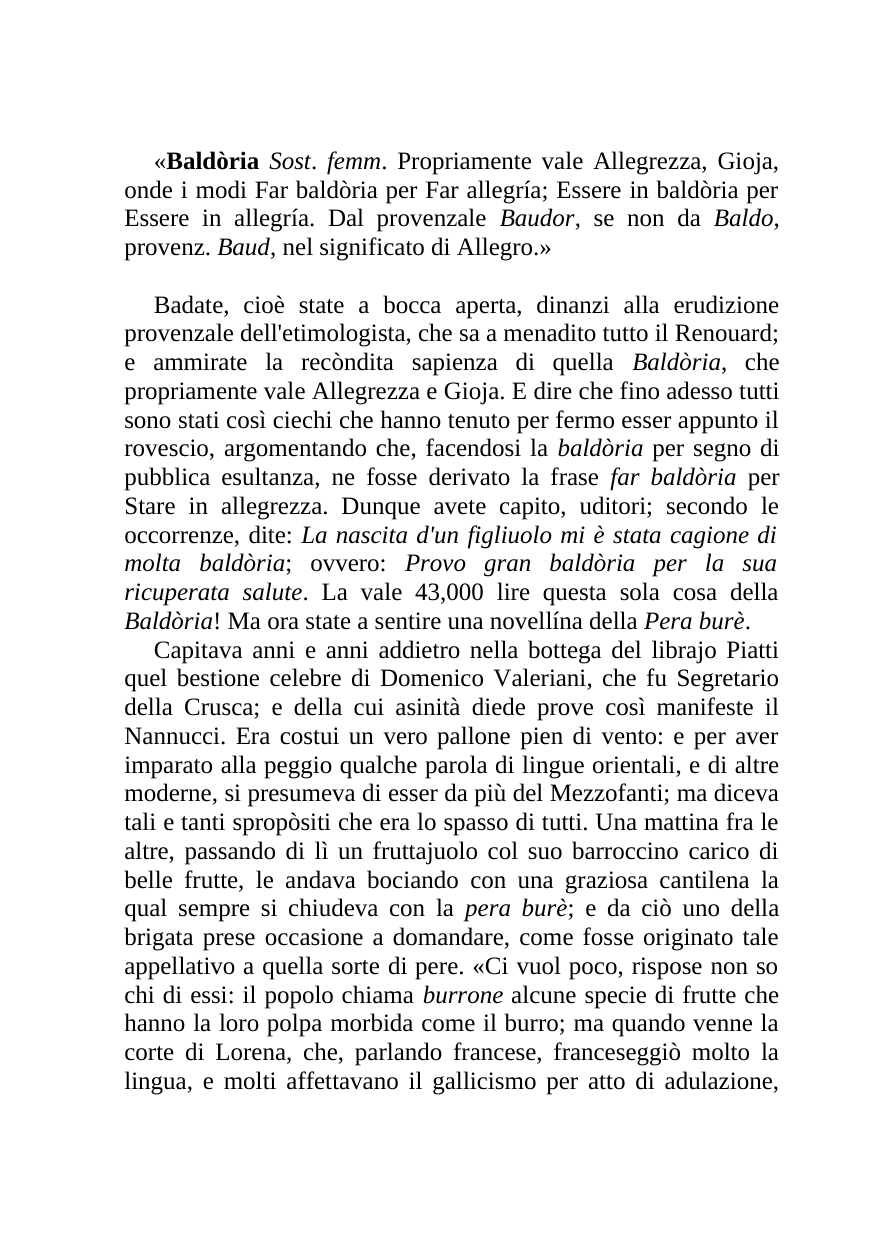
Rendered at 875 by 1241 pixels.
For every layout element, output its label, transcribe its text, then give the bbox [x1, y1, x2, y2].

text Capitava anni e anni addietro nella bottega del librajo Piatti quel bestione celebre di Domenico Valeriani, che fu Segretario della Crusca; e della cui asinità diede prove così manifeste il Nannucci. Era costui un vero pallone pien di vento: e per aver imparato alla peggio qualche parola di lingue orientali, e di altre moderne, si presumeva di esser da più del Mezzofanti; ma diceva tali e tanti spropòsiti che era lo spasso di tutti. Una mattina fra le altre, passando di lì un fruttajuolo col suo barroccino carico di belle frutte, le andava bociando con una graziosa cantilena la qual sempre si chiudeva con la pera burè; e da ciò uno della brigata prese occasione a domandare, come fosse originato tale appellativo a quella sorte di pere. «Ci vuol poco, rispose non so chi di essi: il popolo chiama burrone alcune specie di frutte che hanno la loro polpa morbida come il burro; ma quando venne la corte di Lorena, che, parlando francese, franceseggiò molto la lingua, e molti affettavano il gallicismo per atto di adulazione, [124, 635, 779, 1095]
text Badate, cioè state a bocca aperta, dinanzi alla erudizione provenzale dell'etimologista, che sa a menadito tutto il Renouard; e ammirate la recòndita sapienza di quella Baldòria, che propriamente vale Allegrezza e Gioja. E dire che fino adesso tutti sono stati così ciechi che hanno tenuto per fermo esser appunto il rovescio, argomentando che, facendosi la baldòria per segno di pubblica esultanza, ne fosse derivato la frase far baldòria per Stare in allegrezza. Dunque avete capito, uditori; secondo le occorrenze, dite: La nascita d'un figliuolo mi è stata cagione di molta baldòria; ovvero: Provo gran baldòria per la sua ricuperata salute. La vale 43,000 lire questa sola cosa della Baldòria! Ma ora state a sentire una novellína della Pera burè. [124, 290, 779, 635]
text «Baldòria Sost. femm. Propriamente vale Allegrezza, Gioja, onde i modi Far baldòria per Far allegría; Essere in baldòria per Essere in allegría. Dal provenzale Baudor, se non da Baldo, provenz. Baud, nel significato di Allegro.» [124, 146, 779, 261]
